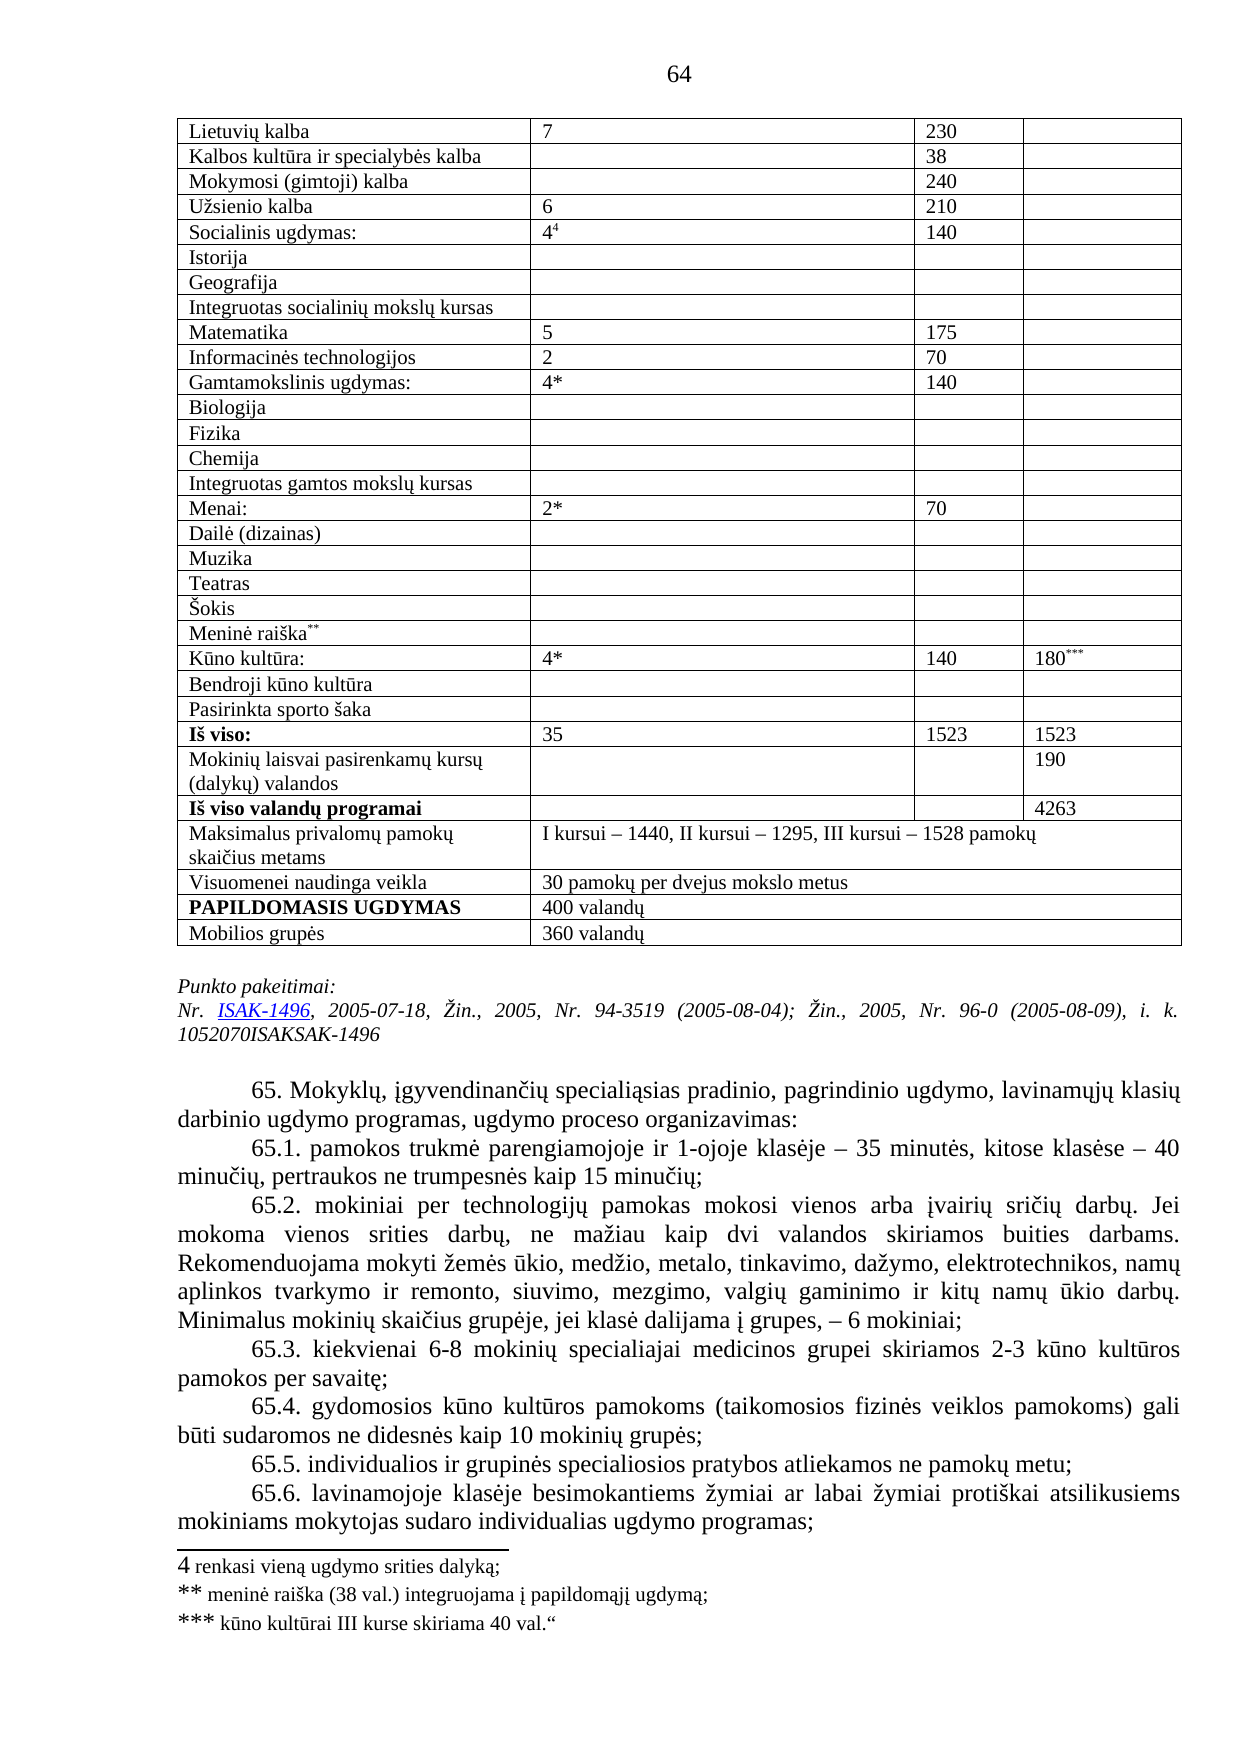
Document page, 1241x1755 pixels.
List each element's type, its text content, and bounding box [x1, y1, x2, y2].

table_cell [915, 521, 1023, 545]
table_cell Mobilios grupės [178, 920, 530, 944]
text 65.3. kiekvienai 6-8 mokinių specialiajai medicinos grupei skiriamos 2-3 kūno kultūros pamokos per savaitę; [177, 1334, 1181, 1391]
table_cell [915, 621, 1023, 645]
table_cell Mokymosi (gimtoji) kalba [178, 169, 530, 193]
table_cell Chemija [178, 446, 530, 469]
table_cell [1024, 320, 1181, 344]
table_cell [531, 596, 914, 620]
table_cell Gamtamokslinis ugdymas: [178, 370, 530, 394]
table_cell [1024, 697, 1181, 721]
table_cell PAPILDOMASIS UGDYMAS [178, 895, 530, 919]
table_cell 70 [915, 345, 1023, 369]
table_cell [1024, 671, 1181, 696]
table_cell Pasirinkta sporto šaka [178, 697, 530, 721]
table_cell 38 [915, 144, 1023, 168]
table_cell [915, 671, 1023, 696]
table_cell Muzika [178, 546, 530, 570]
table_cell Lietuvių kalba [178, 119, 530, 143]
table_cell Biologija [178, 395, 530, 419]
table_cell 230 [915, 119, 1023, 143]
table_cell [915, 446, 1023, 469]
table_cell Istorija [178, 245, 530, 269]
table_cell [915, 571, 1023, 595]
text 65.5. individualios ir grupinės specialiosios pratybos atliekamos ne pamokų metu; [177, 1449, 1181, 1478]
table_cell [1024, 195, 1181, 218]
text 65.2. mokiniai per technologijų pamokas mokosi vienos arba įvairių sričių darbų. Jei mokoma vienos srities darbų, ne mažiau kaip dvi valandos skiriamos buities darbams. Rekomenduojama mokyti žemės ūkio, medžio, metalo, tinkavimo, dažymo, elektrotechnikos, namų aplinkos tvarkymo ir remonto, siuvimo, mezgimo, valgių gaminimo ir kitų namų ūkio darbų. Minimalus mokinių skaičius grupėje, jei klasė dalijama į grupes, – 6 mokiniai; [177, 1190, 1181, 1334]
table_cell [531, 471, 914, 495]
table_cell [1024, 270, 1181, 294]
table_cell 7 [531, 119, 914, 143]
table_cell [1024, 295, 1181, 319]
table_cell [1024, 496, 1181, 520]
table_cell Geografija [178, 270, 530, 294]
table_cell Visuomenei naudinga veikla [178, 870, 530, 894]
table_cell Maksimalus privalomų pamokų skaičius metams [178, 821, 530, 869]
table_cell Mokinių laisvai pasirenkamų kursų (dalykų) valandos [178, 747, 530, 795]
table_cell [915, 697, 1023, 721]
table_cell Informacinės technologijos [178, 345, 530, 369]
table_cell 180 [1024, 646, 1181, 670]
table_cell 140 [915, 646, 1023, 670]
text Nr. ISAK-1496, 2005-07-18, Žin., 2005, Nr. 94-3519 (2005-08-04); Žin., 2005, Nr. 96-0 (2005-08-09), i. k. 1052070ISAKSAK-1496 [177, 998, 1181, 1046]
table_cell Kūno kultūra: [178, 646, 530, 670]
table_cell [531, 796, 914, 820]
table_cell 360 valandų [531, 920, 1181, 944]
table_cell [531, 144, 914, 168]
table_cell Matematika [178, 320, 530, 344]
table_cell Teatras [178, 571, 530, 595]
table_cell [1024, 546, 1181, 570]
table_cell [531, 521, 914, 545]
table_cell [531, 571, 914, 595]
table_cell 5 [531, 320, 914, 344]
table_cell [915, 471, 1023, 495]
table_cell [915, 420, 1023, 444]
table_cell [1024, 521, 1181, 545]
table_cell [1024, 571, 1181, 595]
table_cell 4 [531, 220, 914, 244]
table_cell [915, 295, 1023, 319]
table_cell 140 [915, 370, 1023, 394]
table_cell 4* [531, 646, 914, 670]
table_cell [531, 621, 914, 645]
table_cell [1024, 446, 1181, 469]
table_cell [531, 169, 914, 193]
table_cell [915, 596, 1023, 620]
table_cell 1523 [915, 722, 1023, 746]
table_cell [1024, 345, 1181, 369]
table_cell 175 [915, 320, 1023, 344]
table_cell [1024, 245, 1181, 269]
table_cell [531, 420, 914, 444]
table_cell [915, 796, 1023, 820]
table_cell 2* [531, 496, 914, 520]
table_cell [1024, 169, 1181, 193]
table_cell 35 [531, 722, 914, 746]
table_cell 4* [531, 370, 914, 394]
table_cell Integruotas socialinių mokslų kursas [178, 295, 530, 319]
table_cell Užsienio kalba [178, 195, 530, 218]
table_cell [1024, 220, 1181, 244]
table_cell Menai: [178, 496, 530, 520]
table_cell 4263 [1024, 796, 1181, 820]
table_cell [531, 295, 914, 319]
table_cell 70 [915, 496, 1023, 520]
table_cell 240 [915, 169, 1023, 193]
table_cell [531, 546, 914, 570]
table_cell 190 [1024, 747, 1181, 795]
table_cell [531, 245, 914, 269]
text 65.1. pamokos trukmė parengiamojoje ir 1-ojoje klasėje – 35 minutės, kitose klasėse – 40 minučių, pertraukos ne trumpesnės kaip 15 minučių; [177, 1133, 1181, 1190]
text 65. Mokyklų, įgyvendinančių specialiąsias pradinio, pagrindinio ugdymo, lavinamųjų klasių darbinio ugdymo programas, ugdymo proceso organizavimas: [177, 1075, 1181, 1133]
table_cell Kalbos kultūra ir specialybės kalba [178, 144, 530, 168]
table_cell I kursui – 1440, II kursui – 1295, III kursui – 1528 pamokų [531, 821, 1181, 869]
table_cell [1024, 119, 1181, 143]
table_cell [1024, 370, 1181, 394]
text Punkto pakeitimai: [177, 974, 1181, 998]
table_cell [1024, 471, 1181, 495]
text 65.4. gydomosios kūno kultūros pamokoms (taikomosios fizinės veiklos pamokoms) gali būti sudaromos ne didesnės kaip 10 mokinių grupės; [177, 1391, 1181, 1449]
table_cell 30 pamokų per dvejus mokslo metus [531, 870, 1181, 894]
table_cell Socialinis ugdymas: [178, 220, 530, 244]
table_cell [531, 446, 914, 469]
table_cell [531, 395, 914, 419]
table_cell 140 [915, 220, 1023, 244]
table_cell 6 [531, 195, 914, 218]
table_cell [1024, 420, 1181, 444]
table_cell 2 [531, 345, 914, 369]
table_cell [1024, 621, 1181, 645]
table_cell Dailė (dizainas) [178, 521, 530, 545]
table_cell Iš viso valandų programai [178, 796, 530, 820]
table_cell [531, 270, 914, 294]
table_cell [1024, 144, 1181, 168]
table_cell [531, 671, 914, 696]
table_cell [531, 697, 914, 721]
table_cell [1024, 596, 1181, 620]
table_cell [915, 546, 1023, 570]
table_cell Integruotas gamtos mokslų kursas [178, 471, 530, 495]
table_cell 1523 [1024, 722, 1181, 746]
table_cell Šokis [178, 596, 530, 620]
table_cell Fizika [178, 420, 530, 444]
table_cell [531, 747, 914, 795]
table_cell [915, 395, 1023, 419]
table_cell [915, 270, 1023, 294]
table_cell 400 valandų [531, 895, 1181, 919]
table_cell [1024, 395, 1181, 419]
table_cell Iš viso: [178, 722, 530, 746]
table_cell 210 [915, 195, 1023, 218]
table_cell Meninė raiška [178, 621, 530, 645]
table_cell [915, 747, 1023, 795]
table_cell [915, 245, 1023, 269]
text 65.6. lavinamojoje klasėje besimokantiems žymiai ar labai žymiai protiškai atsilikusiems mokiniams mokytojas sudaro individualias ugdymo programas; [177, 1478, 1181, 1535]
table_cell Bendroji kūno kultūra [178, 671, 530, 696]
